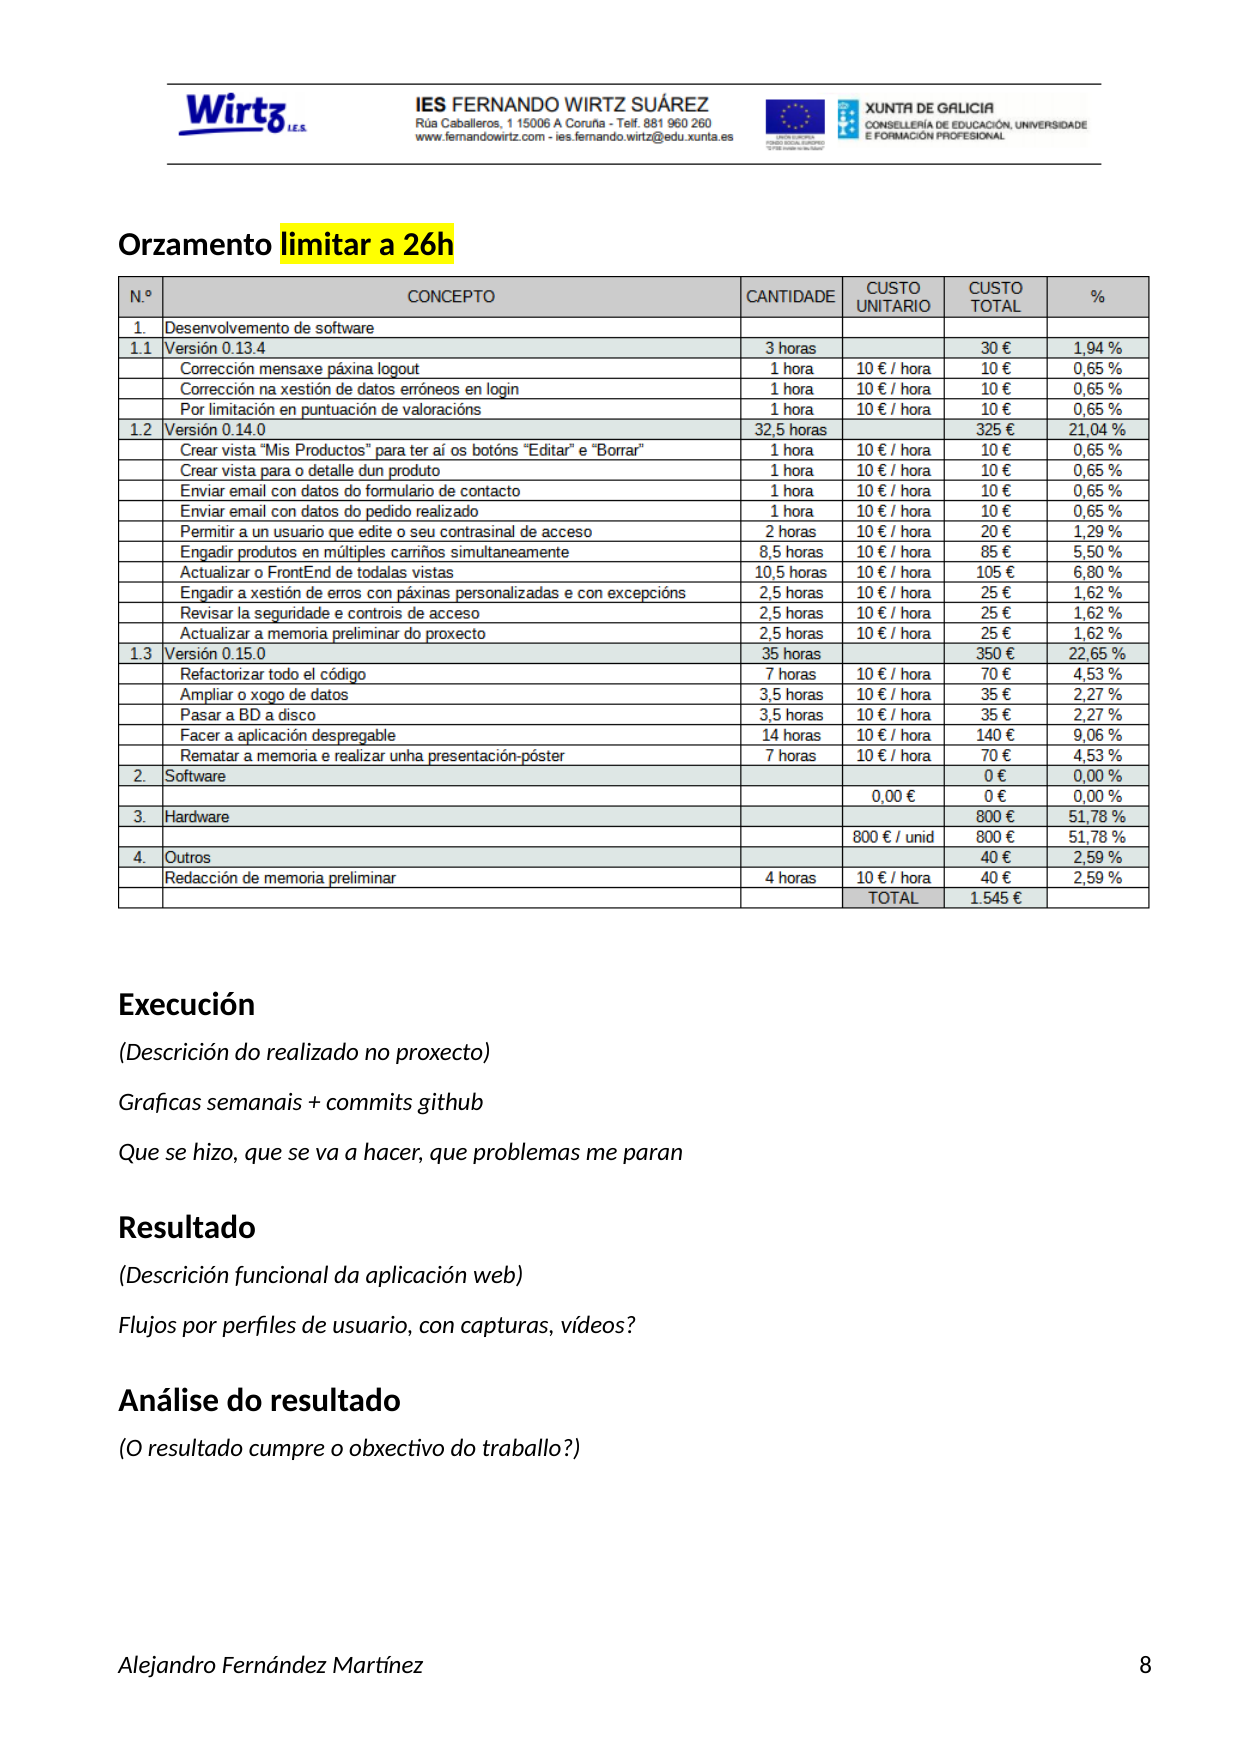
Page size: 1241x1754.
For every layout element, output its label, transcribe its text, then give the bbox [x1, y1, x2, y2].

text (Descrición funcional da aplicación web) [118, 1259, 1152, 1290]
picture [118, 276, 1152, 911]
subtitle Orzamento limitar a 26h [118, 223, 1152, 264]
text Que se hizo, que se va a hacer, que problemas me paran [118, 1136, 1152, 1166]
text (O resultado cumpre o obxectivo do traballo?) [118, 1432, 1152, 1463]
subtitle Análise do resultado [118, 1379, 1152, 1420]
subtitle Execución [118, 983, 1152, 1024]
text Flujos por perfiles de usuario, con capturas, vídeos? [118, 1309, 1152, 1339]
text Graficas semanais + commits github [118, 1086, 1152, 1117]
text (Descrición do realizado no proxecto) [118, 1036, 1152, 1067]
picture [158, 73, 1112, 173]
subtitle Resultado [118, 1206, 1152, 1247]
